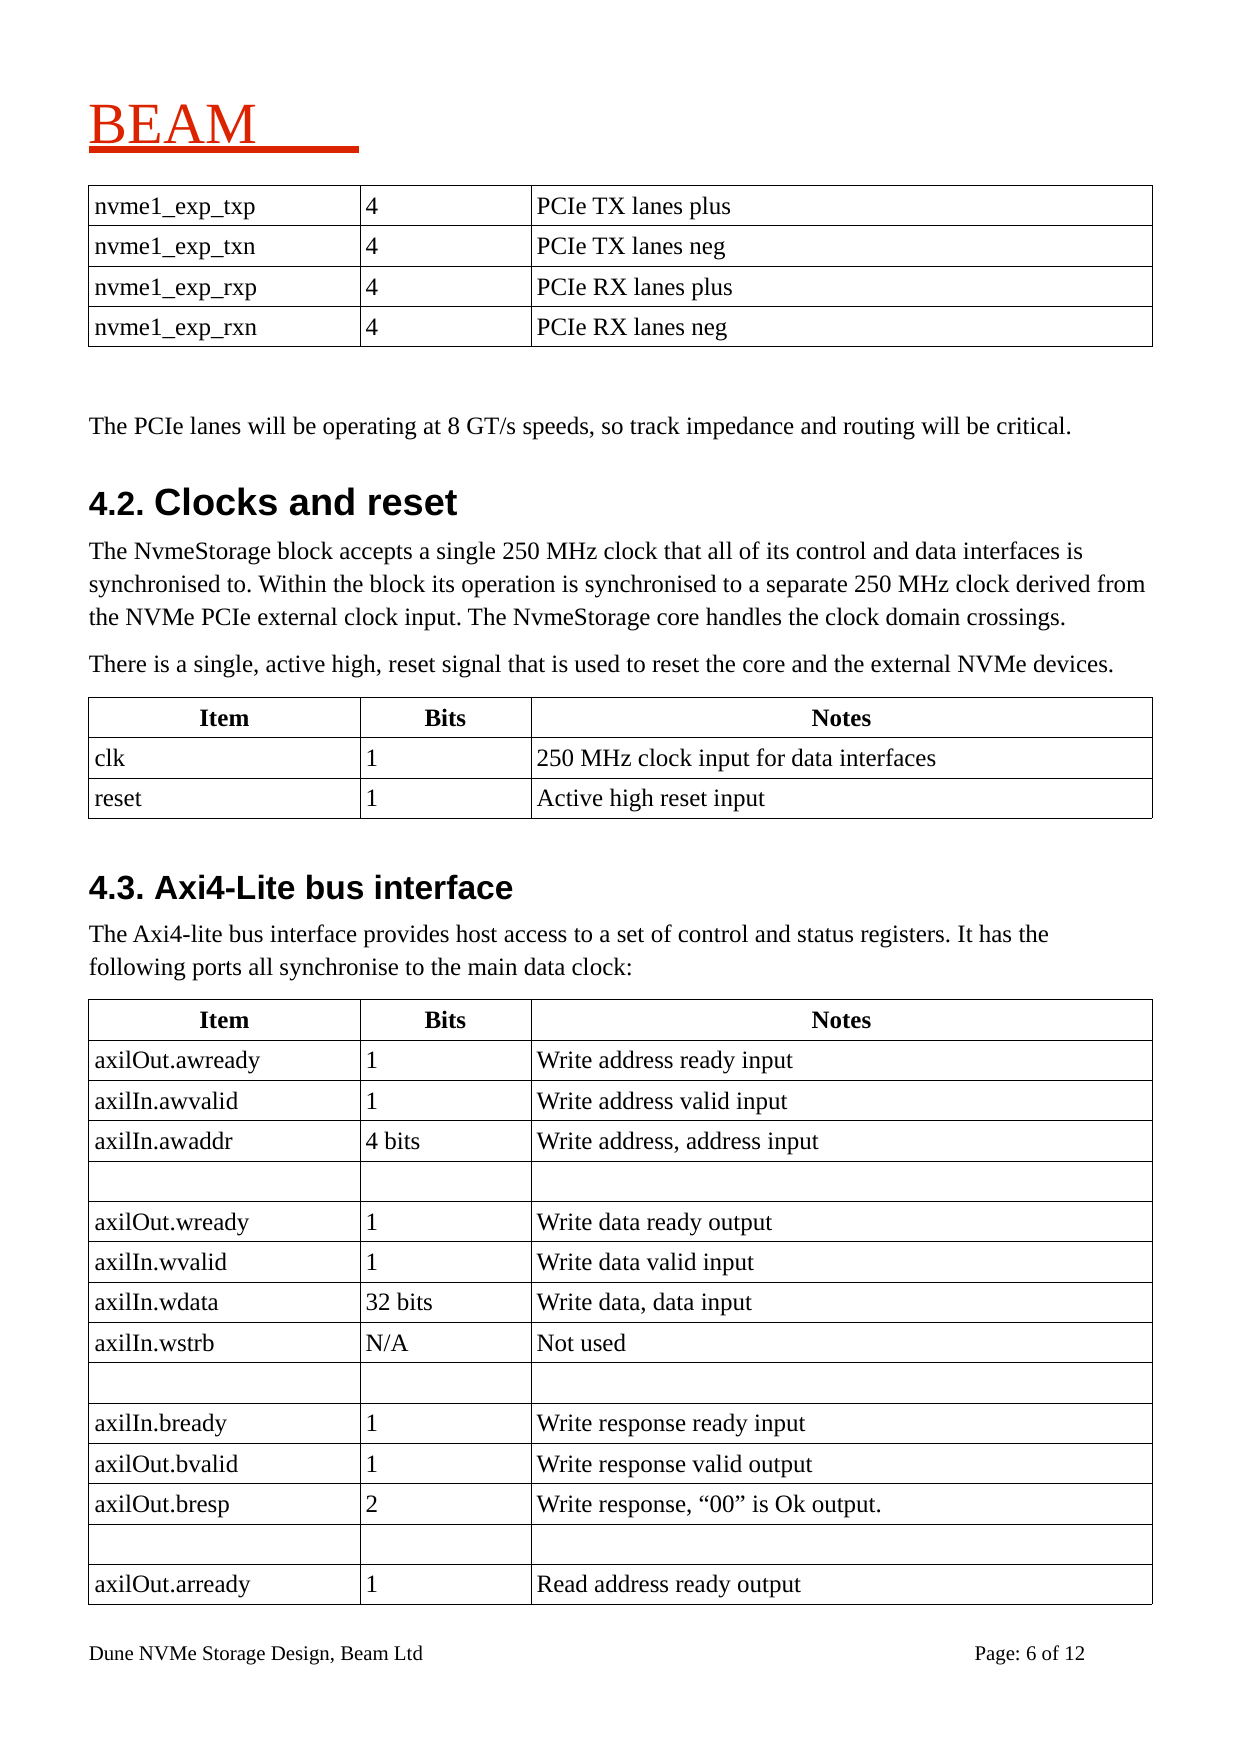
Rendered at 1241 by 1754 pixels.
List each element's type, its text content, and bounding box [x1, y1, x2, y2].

table_cell PCIe RX lanes neg [532, 307, 1152, 346]
table_cell nvme1_exp_rxn [89, 307, 360, 346]
table_cell nvme1_exp_txp [89, 186, 360, 225]
table_cell Write data, data input [532, 1283, 1152, 1322]
table_cell Read address ready output [532, 1565, 1152, 1604]
subtitle Clocks and reset [88, 479, 1152, 523]
table_header Bits [361, 1000, 531, 1040]
subtitle Axi4-Lite bus interface [88, 868, 1152, 906]
table_cell axilOut.bvalid [89, 1444, 360, 1483]
table_cell axilOut.wready [89, 1202, 360, 1241]
table_cell 1 [361, 1202, 531, 1241]
table_cell axilIn.awvalid [89, 1081, 360, 1120]
table_cell [361, 1363, 531, 1402]
table_cell axilIn.wstrb [89, 1323, 360, 1362]
table_cell reset [89, 779, 360, 818]
table_cell 32 bits [361, 1283, 531, 1322]
table_cell 1 [361, 1081, 531, 1120]
text The NvmeStorage block accepts a single 250 MHz clock that all of its control and data interfaces is synchronised to. Within the block its operation is synchronised to a separate 250 MHz clock derived from the NVMe PCIe external clock input. The NvmeStorage core handles the clock domain crossings. [88, 536, 1152, 631]
table_cell Write data ready output [532, 1202, 1152, 1241]
table_cell [89, 1363, 360, 1402]
table_cell 1 [361, 1444, 531, 1483]
table_header Notes [532, 1000, 1152, 1040]
table_header Bits [361, 698, 531, 737]
table_cell axilIn.bready [89, 1404, 360, 1443]
table_cell Write response ready input [532, 1404, 1152, 1443]
table_cell 1 [361, 779, 531, 818]
table_cell nvme1_exp_rxp [89, 267, 360, 306]
table_cell 4 [361, 186, 531, 225]
table_cell [532, 1363, 1152, 1402]
table_cell 4 [361, 307, 531, 346]
table_cell 1 [361, 1242, 531, 1282]
table_cell 1 [361, 738, 531, 778]
table_cell Write response, “00” is Ok output. [532, 1484, 1152, 1523]
text The PCIe lanes will be operating at 8 GT/s speeds, so track impedance and routing will be critical. [88, 411, 1152, 440]
table_cell Write data valid input [532, 1242, 1152, 1282]
table_cell [89, 1525, 360, 1564]
table_header Notes [532, 698, 1152, 737]
table_cell [532, 1162, 1152, 1201]
table_cell Write address ready input [532, 1041, 1152, 1080]
table_cell axilIn.wvalid [89, 1242, 360, 1282]
table_cell PCIe TX lanes neg [532, 226, 1152, 266]
table_cell clk [89, 738, 360, 778]
table_cell 4 [361, 226, 531, 266]
table_cell axilIn.awaddr [89, 1121, 360, 1161]
table_cell 2 [361, 1484, 531, 1523]
table_cell axilOut.arready [89, 1565, 360, 1604]
table_cell Write address, address input [532, 1121, 1152, 1161]
table_cell Not used [532, 1323, 1152, 1362]
table_cell N/A [361, 1323, 531, 1362]
table_cell Write address valid input [532, 1081, 1152, 1120]
table_cell Write response valid output [532, 1444, 1152, 1483]
table_cell [361, 1162, 531, 1201]
table_header Item [89, 698, 360, 737]
table_cell 250 MHz clock input for data interfaces [532, 738, 1152, 778]
table_cell Active high reset input [532, 779, 1152, 818]
table_cell [532, 1525, 1152, 1564]
text There is a single, active high, reset signal that is used to reset the core and the external NVMe devices. [88, 649, 1152, 678]
table_cell 4 [361, 267, 531, 306]
table_cell nvme1_exp_txn [89, 226, 360, 266]
table_cell axilOut.bresp [89, 1484, 360, 1523]
table_cell [361, 1525, 531, 1564]
table_cell 1 [361, 1404, 531, 1443]
table_cell 1 [361, 1041, 531, 1080]
text The Axi4-lite bus interface provides host access to a set of control and status registers. It has the following ports all synchronise to the main data clock: [88, 919, 1152, 981]
table_cell 4 bits [361, 1121, 531, 1161]
table_cell PCIe RX lanes plus [532, 267, 1152, 306]
table_header Item [89, 1000, 360, 1040]
table_cell axilOut.awready [89, 1041, 360, 1080]
table_cell [89, 1162, 360, 1201]
table_cell 1 [361, 1565, 531, 1604]
table_cell axilIn.wdata [89, 1283, 360, 1322]
table_cell PCIe TX lanes plus [532, 186, 1152, 225]
